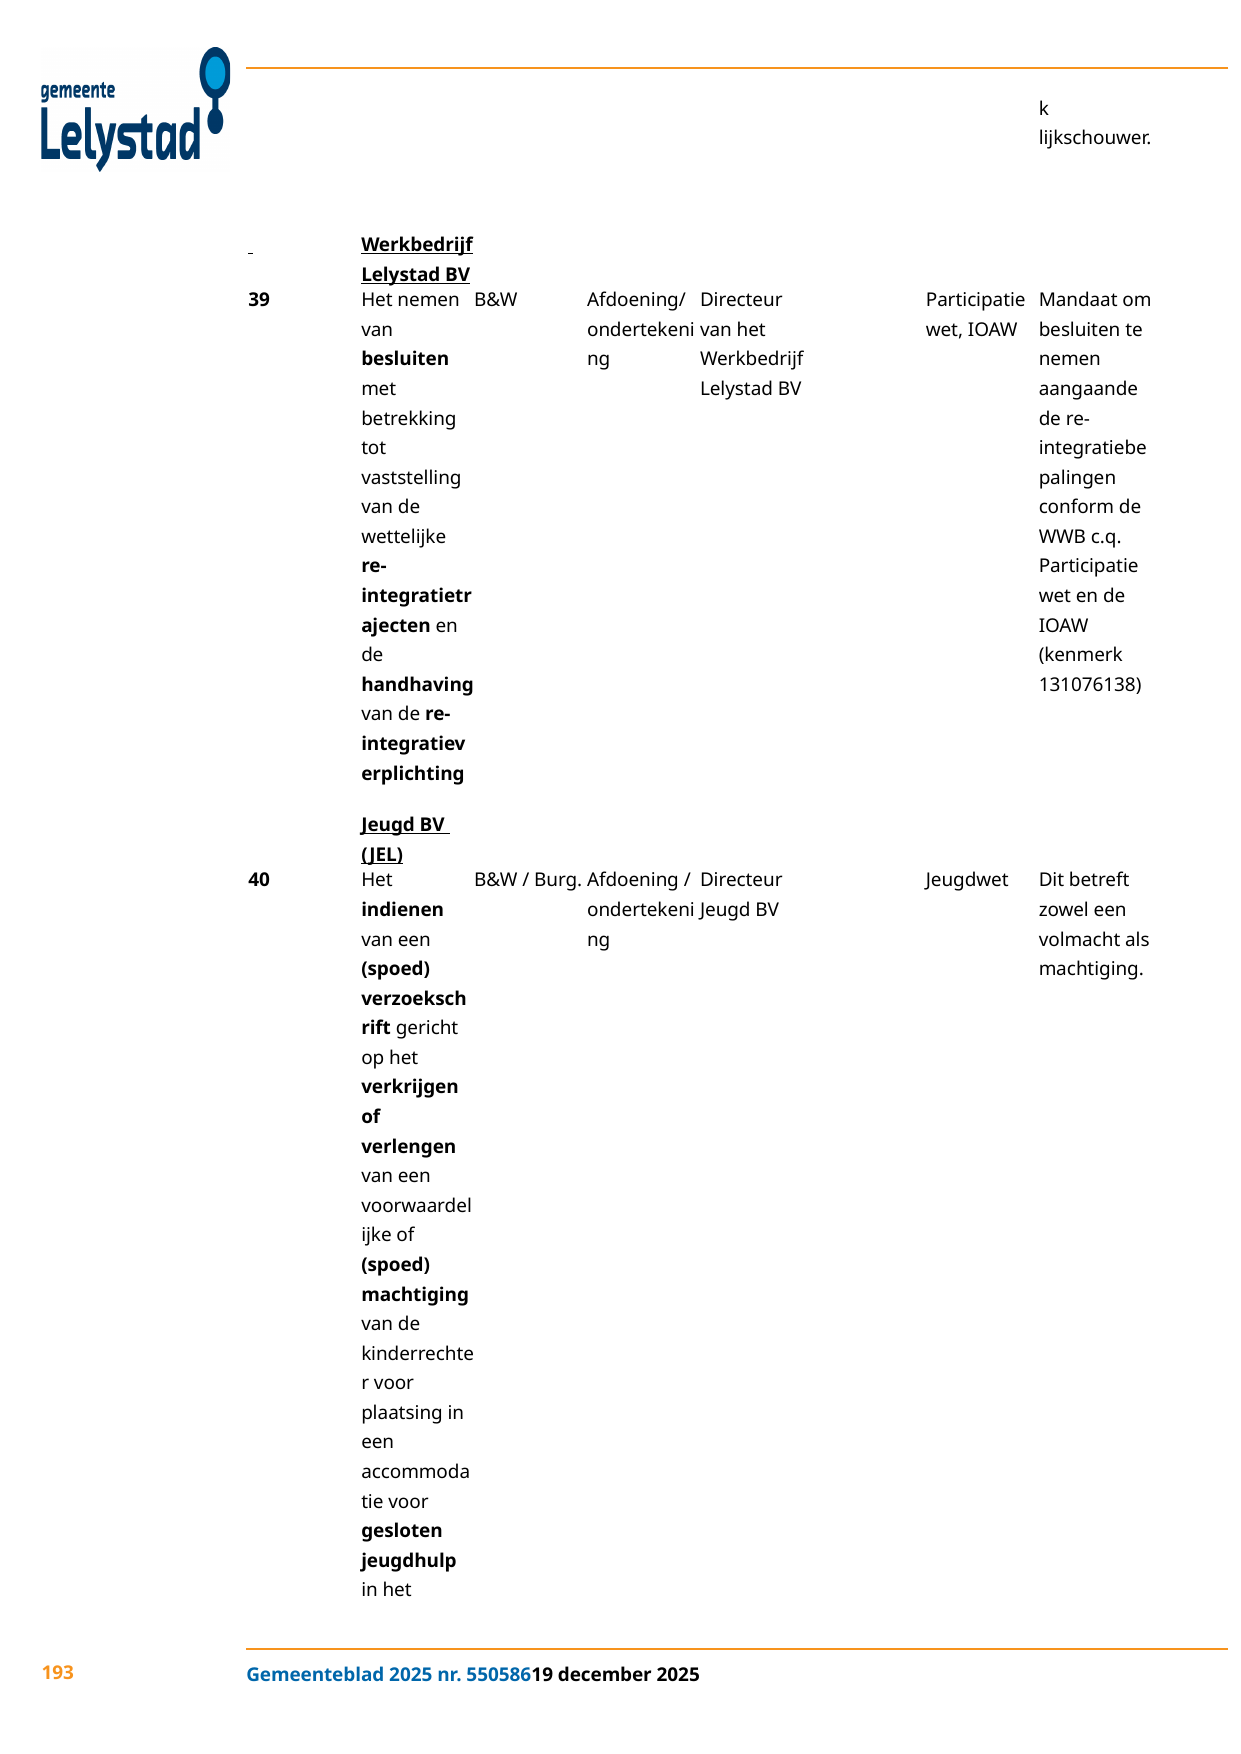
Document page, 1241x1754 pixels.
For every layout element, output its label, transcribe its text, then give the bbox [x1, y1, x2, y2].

table_cell [474, 95, 587, 180]
table_cell [587, 231, 700, 286]
table_cell Werkbedrijf Lelystad BV [361, 231, 474, 286]
table_cell [474, 811, 587, 867]
table_cell B&W [474, 286, 587, 786]
table_cell [248, 180, 361, 205]
table_cell [813, 867, 926, 1602]
table_cell Afdoening / ondertekening [587, 867, 700, 1602]
table_cell [474, 786, 587, 811]
table_cell [248, 811, 361, 867]
table_cell [813, 811, 926, 867]
table_cell [1039, 205, 1152, 231]
table_cell [926, 205, 1038, 231]
table_cell [248, 786, 361, 811]
table_cell [587, 180, 700, 205]
table_cell [926, 95, 1038, 180]
table_cell [1039, 786, 1152, 811]
table_cell Jeugd BV (JEL) [361, 811, 474, 867]
table_cell Het nemen van besluiten met betrekking tot vaststelling van de wettelijke re-integratietrajecten en de handhaving van de re-integratieverplichting [361, 286, 474, 786]
table_cell k lijkschouwer. [1039, 95, 1152, 180]
table_cell Mandaat om besluiten te nemen aangaande de re-integratiebepalingen conform de WWB c.q. Participatiewet en de IOAW (kenmerk 131076138) [1039, 286, 1152, 786]
table_cell [926, 811, 1038, 867]
table_cell Het indienen van een (spoed) verzoekschrift gericht op het verkrijgen of verlengen van een voorwaardelijke of (spoed) machtiging van de kinderrechter voor plaatsing in een accommodatie voor gesloten jeugdhulp in het [361, 867, 474, 1602]
table_cell [587, 786, 700, 811]
table_cell 40 [248, 867, 361, 1602]
table_cell [813, 286, 926, 786]
table_cell [587, 811, 700, 867]
table_cell Dit betreft zowel een volmacht als machtiging. [1039, 867, 1152, 1602]
table_cell [248, 95, 361, 180]
picture [41, 47, 231, 172]
table_cell [1039, 180, 1152, 205]
table_cell [361, 180, 474, 205]
table_cell [1039, 811, 1152, 867]
table_cell [361, 205, 474, 231]
table_cell Participatiewet, IOAW [926, 286, 1038, 786]
table_cell [587, 205, 700, 231]
table_cell [248, 231, 361, 286]
table_cell [926, 231, 1038, 286]
table_cell [700, 95, 813, 180]
table_cell [248, 205, 361, 231]
table_cell [1039, 231, 1152, 286]
table_cell 39 [248, 286, 361, 786]
table_cell [813, 205, 926, 231]
table_cell [700, 231, 813, 286]
table_cell [474, 180, 587, 205]
table_cell [700, 786, 813, 811]
table_cell Jeugdwet [926, 867, 1038, 1602]
table_cell Directeur Jeugd BV [700, 867, 813, 1602]
table_cell [813, 231, 926, 286]
table_cell [474, 205, 587, 231]
table_cell Afdoening/ondertekening [587, 286, 700, 786]
table_cell [361, 95, 474, 180]
table_cell [361, 786, 474, 811]
table_cell [813, 786, 926, 811]
table_cell [474, 231, 587, 286]
table_cell [700, 205, 813, 231]
table_cell [926, 180, 1038, 205]
table_cell [813, 95, 926, 180]
table_cell [587, 95, 700, 180]
table_cell B&W / Burg. [474, 867, 587, 1602]
table_cell [813, 180, 926, 205]
table_cell [700, 180, 813, 205]
table_cell [926, 786, 1038, 811]
table_cell Directeur van het Werkbedrijf Lelystad BV [700, 286, 813, 786]
table_cell [700, 811, 813, 867]
